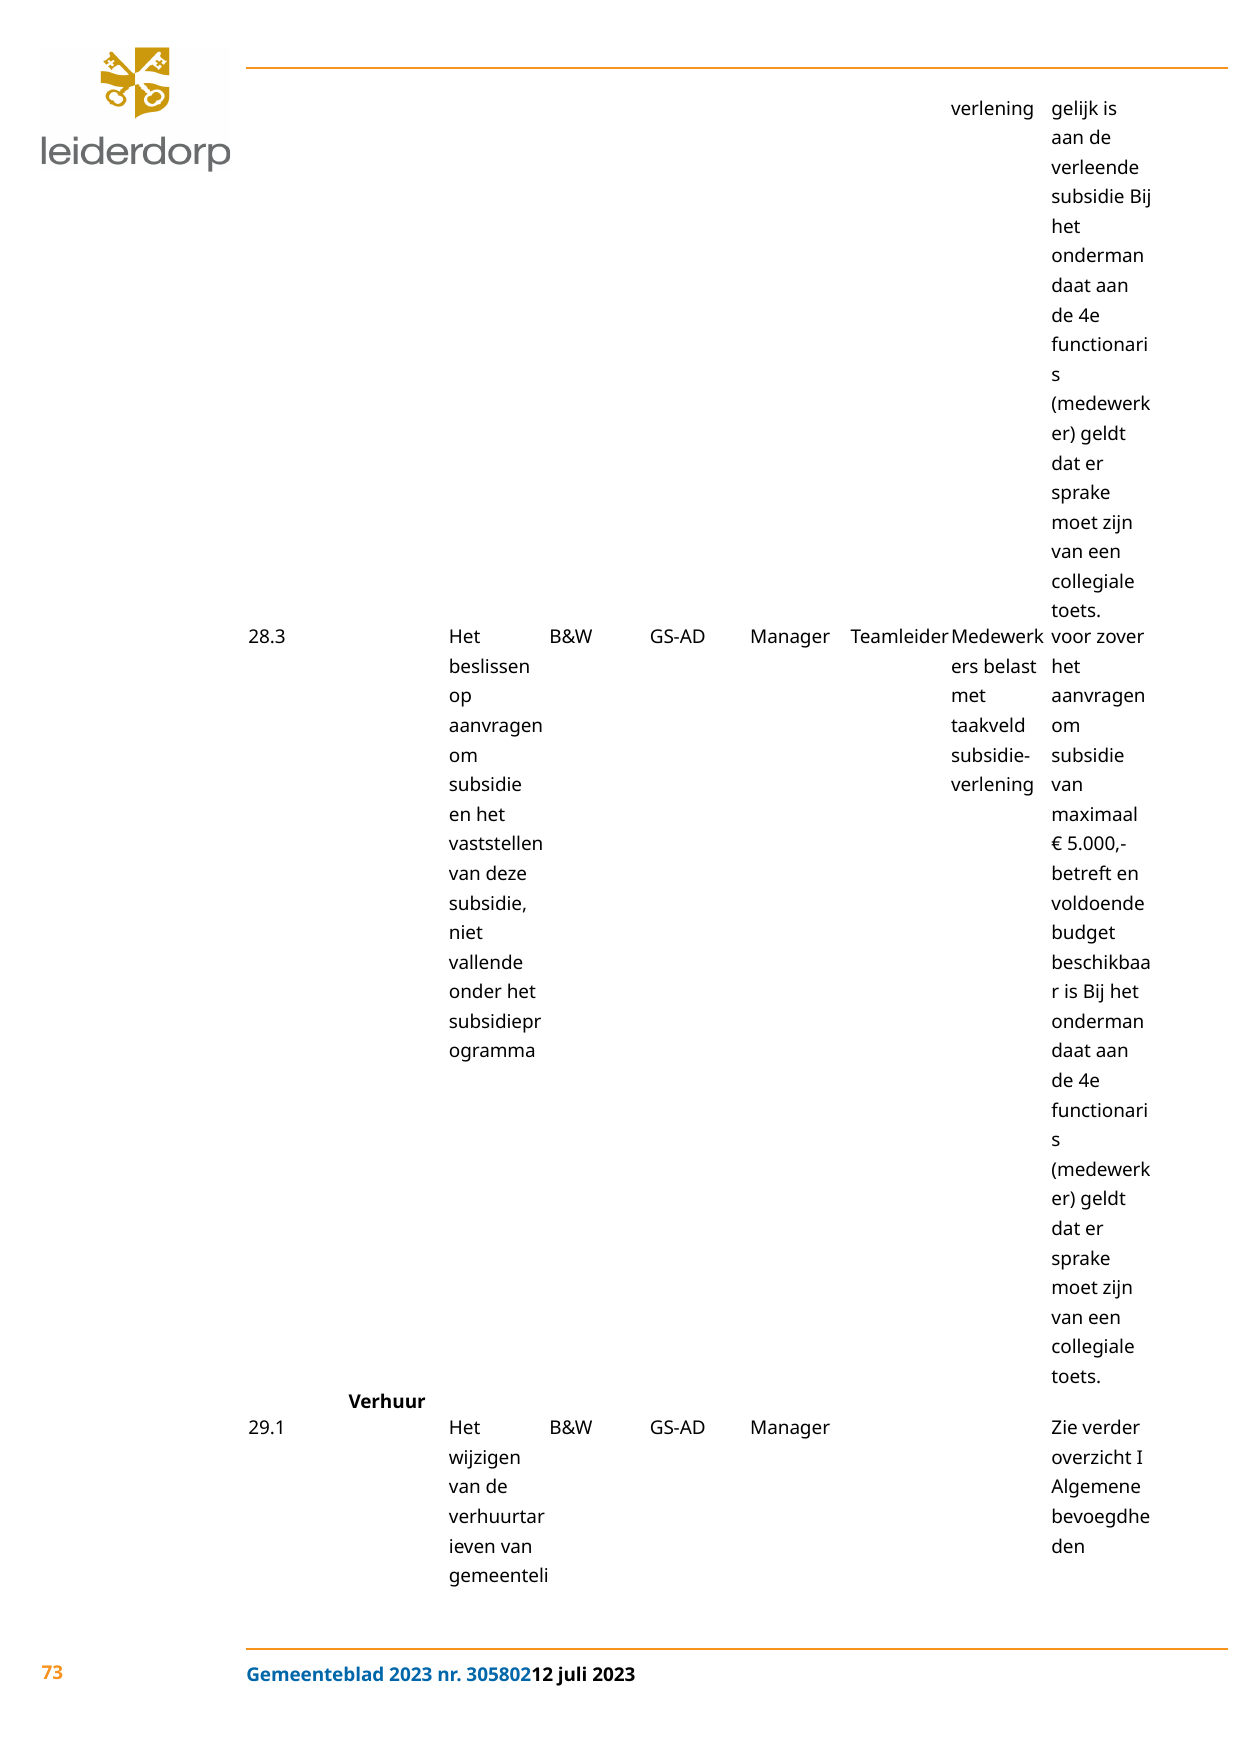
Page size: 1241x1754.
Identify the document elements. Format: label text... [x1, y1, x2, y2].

table_cell [650, 1389, 750, 1414]
table_cell [549, 1389, 649, 1414]
table_cell verlening [951, 95, 1051, 623]
table_cell 28.3 [248, 624, 348, 1389]
picture [41, 47, 231, 172]
table_cell gelijk is aan de verleende subsidie Bij het ondermandaat aan de 4e functionaris (medewerker) geldt dat er sprake moet zijn van een collegiale toets. [1051, 95, 1152, 623]
table_cell B&W [549, 624, 649, 1389]
table_cell [248, 95, 348, 623]
table_cell [750, 1389, 850, 1414]
table_cell B&W [549, 1415, 649, 1588]
table_cell [850, 95, 951, 623]
table_cell [850, 1415, 951, 1588]
table_cell [549, 95, 649, 623]
table_cell [1051, 1389, 1152, 1414]
table_cell [650, 95, 750, 623]
table_cell [449, 95, 549, 623]
table_cell Verhuur [348, 1389, 449, 1414]
table_cell 29.1 [248, 1415, 348, 1588]
table_cell [750, 95, 850, 623]
table_cell Het beslissen op aanvragen om subsidie en het vaststellen van deze subsidie, niet vallende onder het subsidieprogramma [449, 624, 549, 1389]
table_cell Medewerkers belast met taakveld subsidie-verlening [951, 624, 1051, 1389]
table_cell Het wijzigen van de verhuurtarieven van gemeenteli [449, 1415, 549, 1588]
table_cell Teamleider [850, 624, 951, 1389]
table_cell [951, 1415, 1051, 1588]
table_cell [348, 624, 449, 1389]
table_cell Manager [750, 624, 850, 1389]
table_cell GS-AD [650, 624, 750, 1389]
table_cell [951, 1389, 1051, 1414]
table_cell [850, 1389, 951, 1414]
table_cell Zie verder overzicht I Algemene bevoegdheden [1051, 1415, 1152, 1588]
table_cell [449, 1389, 549, 1414]
table_cell GS-AD [650, 1415, 750, 1588]
table_cell [348, 1415, 449, 1588]
table_cell voor zover het aanvragen om subsidie van maximaal € 5.000,- betreft en voldoende budget beschikbaar is Bij het ondermandaat aan de 4e functionaris (medewerker) geldt dat er sprake moet zijn van een collegiale toets. [1051, 624, 1152, 1389]
table_cell [248, 1389, 348, 1414]
table_cell Manager [750, 1415, 850, 1588]
table_cell [348, 95, 449, 623]
